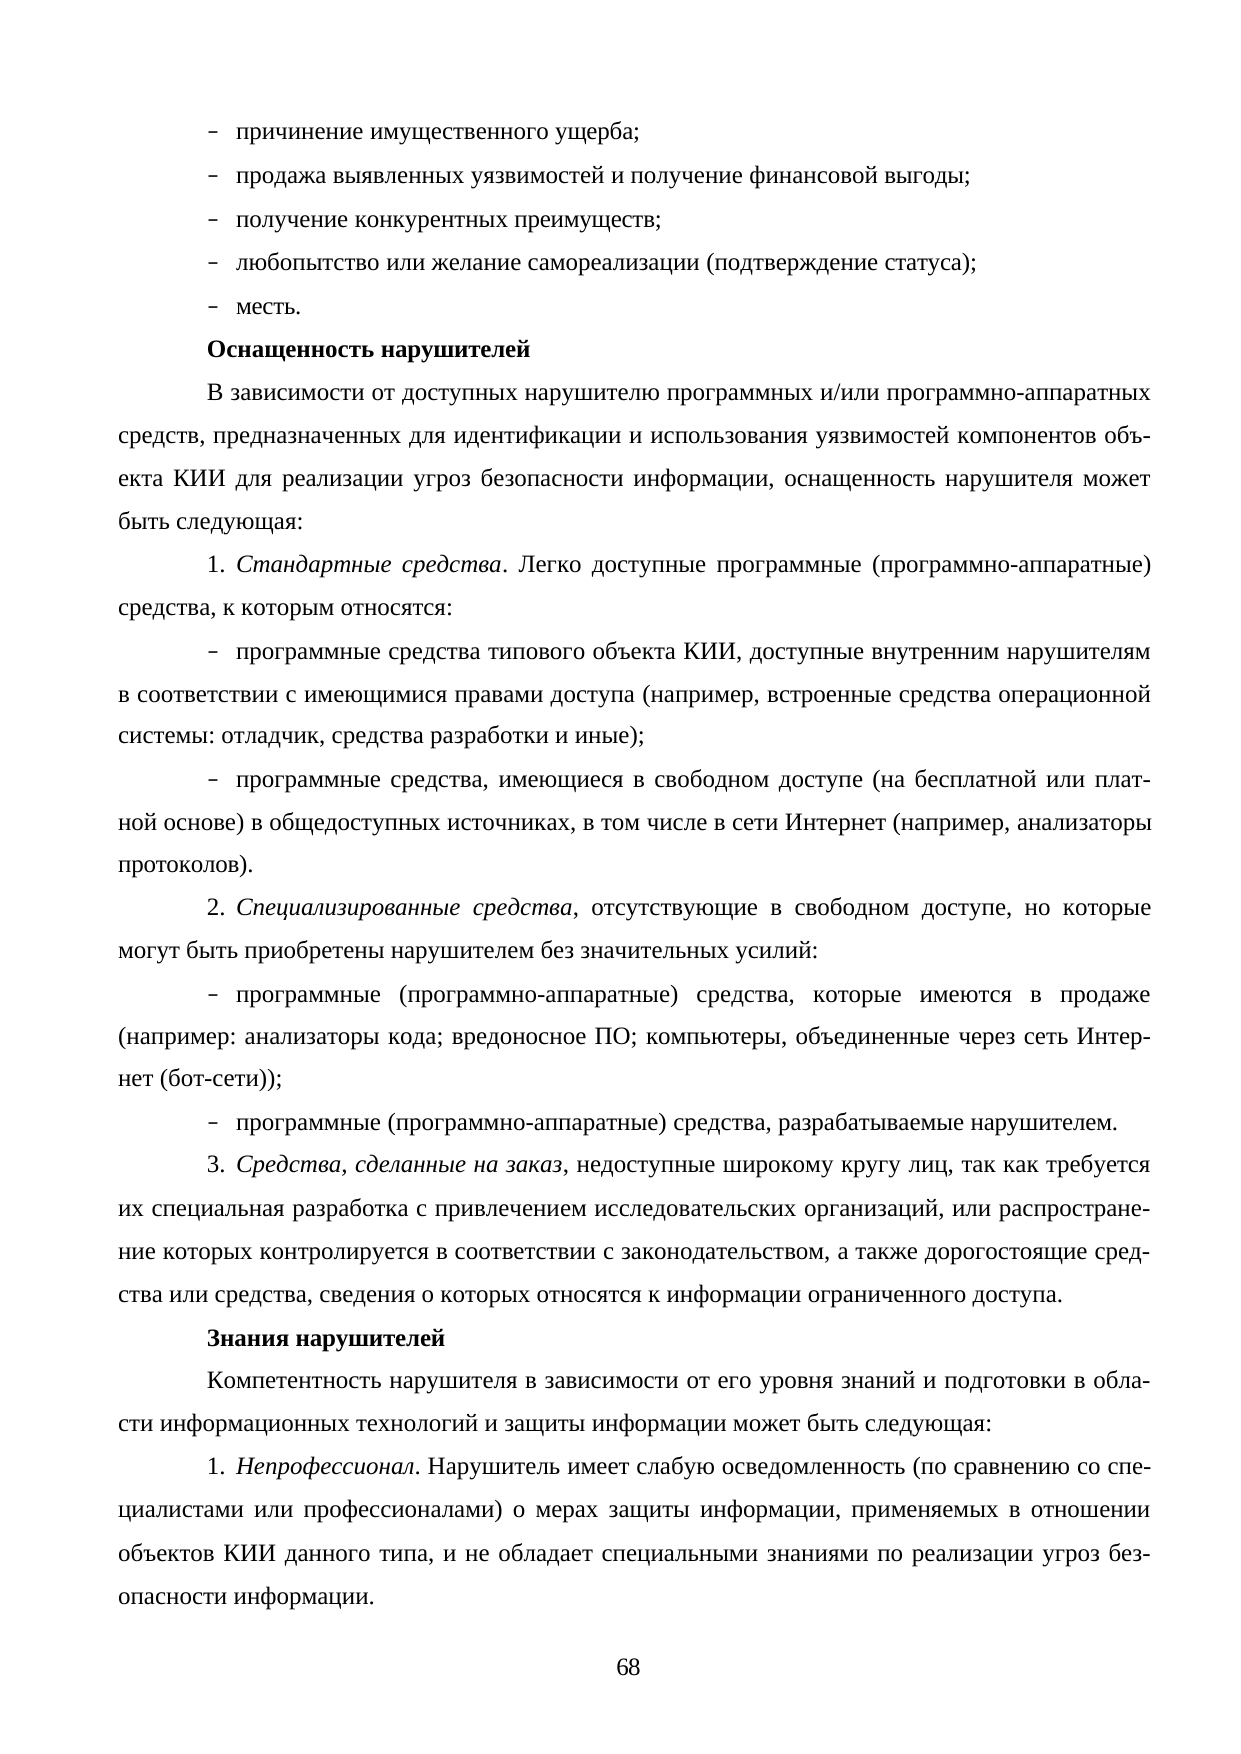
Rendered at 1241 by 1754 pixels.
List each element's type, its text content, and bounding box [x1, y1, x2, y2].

subtitle Знания нарушителей [207, 1323, 1166, 1351]
text Компетентность нарушителя в зависимости от его уровня знаний и подготовки в обла- сти информационных технологий и защиты информации может быть следующая: [118, 1365, 1152, 1437]
list причинение имущественного ущерба; [207, 116, 1166, 146]
list любопытство или желание самореализации (подтверждение статуса); [207, 246, 1166, 277]
text В зависимости от доступных нарушителю программных и/или программно-аппаратных средств, предназначенных для идентификации и использования уязвимостей компонентов объ- екта КИИ для реализации угроз безопасности информации, оснащенность нарушителя может быть следующая: [118, 377, 1152, 535]
list Средства, сделанные на заказ, недоступные широкому кругу лиц, так как требуется их специальная разработка с привлечением исследовательских организаций, или распростране- ние которых контролируется в соответствии с законодательством, а также дорогостоящие сред- ства или средства, сведения о которых относятся к информации ограниченного доступа. [118, 1149, 1152, 1308]
list программные средства типового объекта КИИ, доступные внутренним нарушителям в соответствии с имеющимися правами доступа (например, встроенные средства операционной системы: отладчик, средства разработки и иные); [118, 636, 1152, 749]
subtitle Оснащенность нарушителей [207, 334, 1166, 363]
list получение конкурентных преимуществ; [207, 203, 1166, 233]
list программные (программно-аппаратные) средства, которые имеются в продаже (например: анализаторы кода; вредоносное ПО; компьютеры, объединенные через сеть Интер- нет (бот-сети)); [118, 978, 1152, 1092]
list Специализированные средства, отсутствующие в свободном доступе, но которые могут быть приобретены нарушителем без значительных усилий: [118, 892, 1152, 963]
list программные средства, имеющиеся в свободном доступе (на бесплатной или плат- ной основе) в общедоступных источниках, в том числе в сети Интернет (например, анализаторы протоколов). [118, 763, 1152, 877]
list программные (программно-аппаратные) средства, разрабатываемые нарушителем. [207, 1106, 1166, 1137]
list месть. [207, 290, 1166, 321]
list Стандартные средства. Легко доступные программные (программно-аппаратные) средства, к которым относятся: [118, 549, 1152, 621]
list продажа выявленных уязвимостей и получение финансовой выгоды; [207, 159, 1166, 190]
list Непрофессионал. Нарушитель имеет слабую осведомленность (по сравнению со спе- циалистами или профессионалами) о мерах защиты информации, применяемых в отношении объектов КИИ данного типа, и не обладает специальными знаниями по реализации угроз без- опасности информации. [118, 1451, 1152, 1609]
